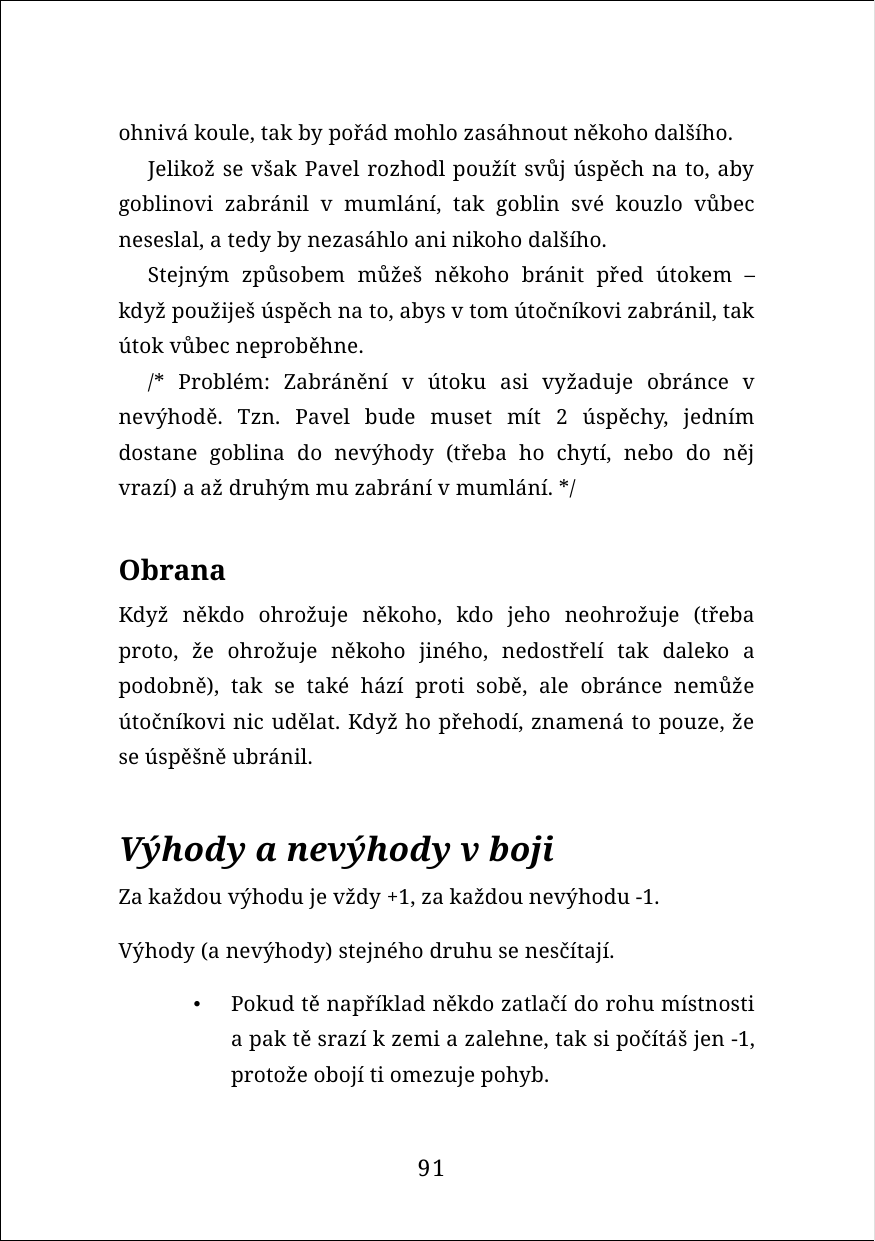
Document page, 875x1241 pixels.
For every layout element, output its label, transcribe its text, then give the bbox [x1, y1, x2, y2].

text ohnivá koule, tak by pořád mohlo zasáhnout někoho dalšího. Jelikož se však Pavel rozhodl použít svůj úspěch na to, aby goblinovi zabránil v mumlání, tak goblin své kouzlo vůbec neseslal, a tedy by nezasáhlo ani nikoho dalšího. Stejným způsobem můžeš někoho bránit před útokem – když použiješ úspěch na to, abys v tom útočníkovi zabránil, tak útok vůbec neproběhne. /* Problém: Zabránění v útoku asi vyžaduje obránce v nevýhodě. Tzn. Pavel bude muset mít 2 úspěchy, jedním dostane goblina do nevýhody (třeba ho chytí, nebo do něj vrazí) a až druhým mu zabrání v mumlání. */ [118, 118, 756, 502]
subtitle Výhody a nevýhody v boji [118, 825, 756, 871]
text Výhody (a nevýhody) stejného druhu se nesčítají. [118, 936, 756, 964]
text Když někdo ohrožuje někoho, kdo jeho neohrožuje (třeba proto, že ohrožuje někoho jiného, nedostřelí tak daleko a podobně), tak se také hází proti sobě, ale obránce nemůže útočníkovi nic udělat. Když ho přehodí, znamená to pouze, že se úspěšně ubránil. [118, 600, 756, 771]
list Pokud tě například někdo zatlačí do rohu místnosti a pak tě srazí k zemi a zalehne, tak si počítáš jen -1, protože obojí ti omezuje pohyb. [193, 989, 756, 1088]
text Za každou výhodu je vždy +1, za každou nevýhodu -1. [118, 882, 756, 911]
subtitle Obrana [118, 550, 756, 589]
